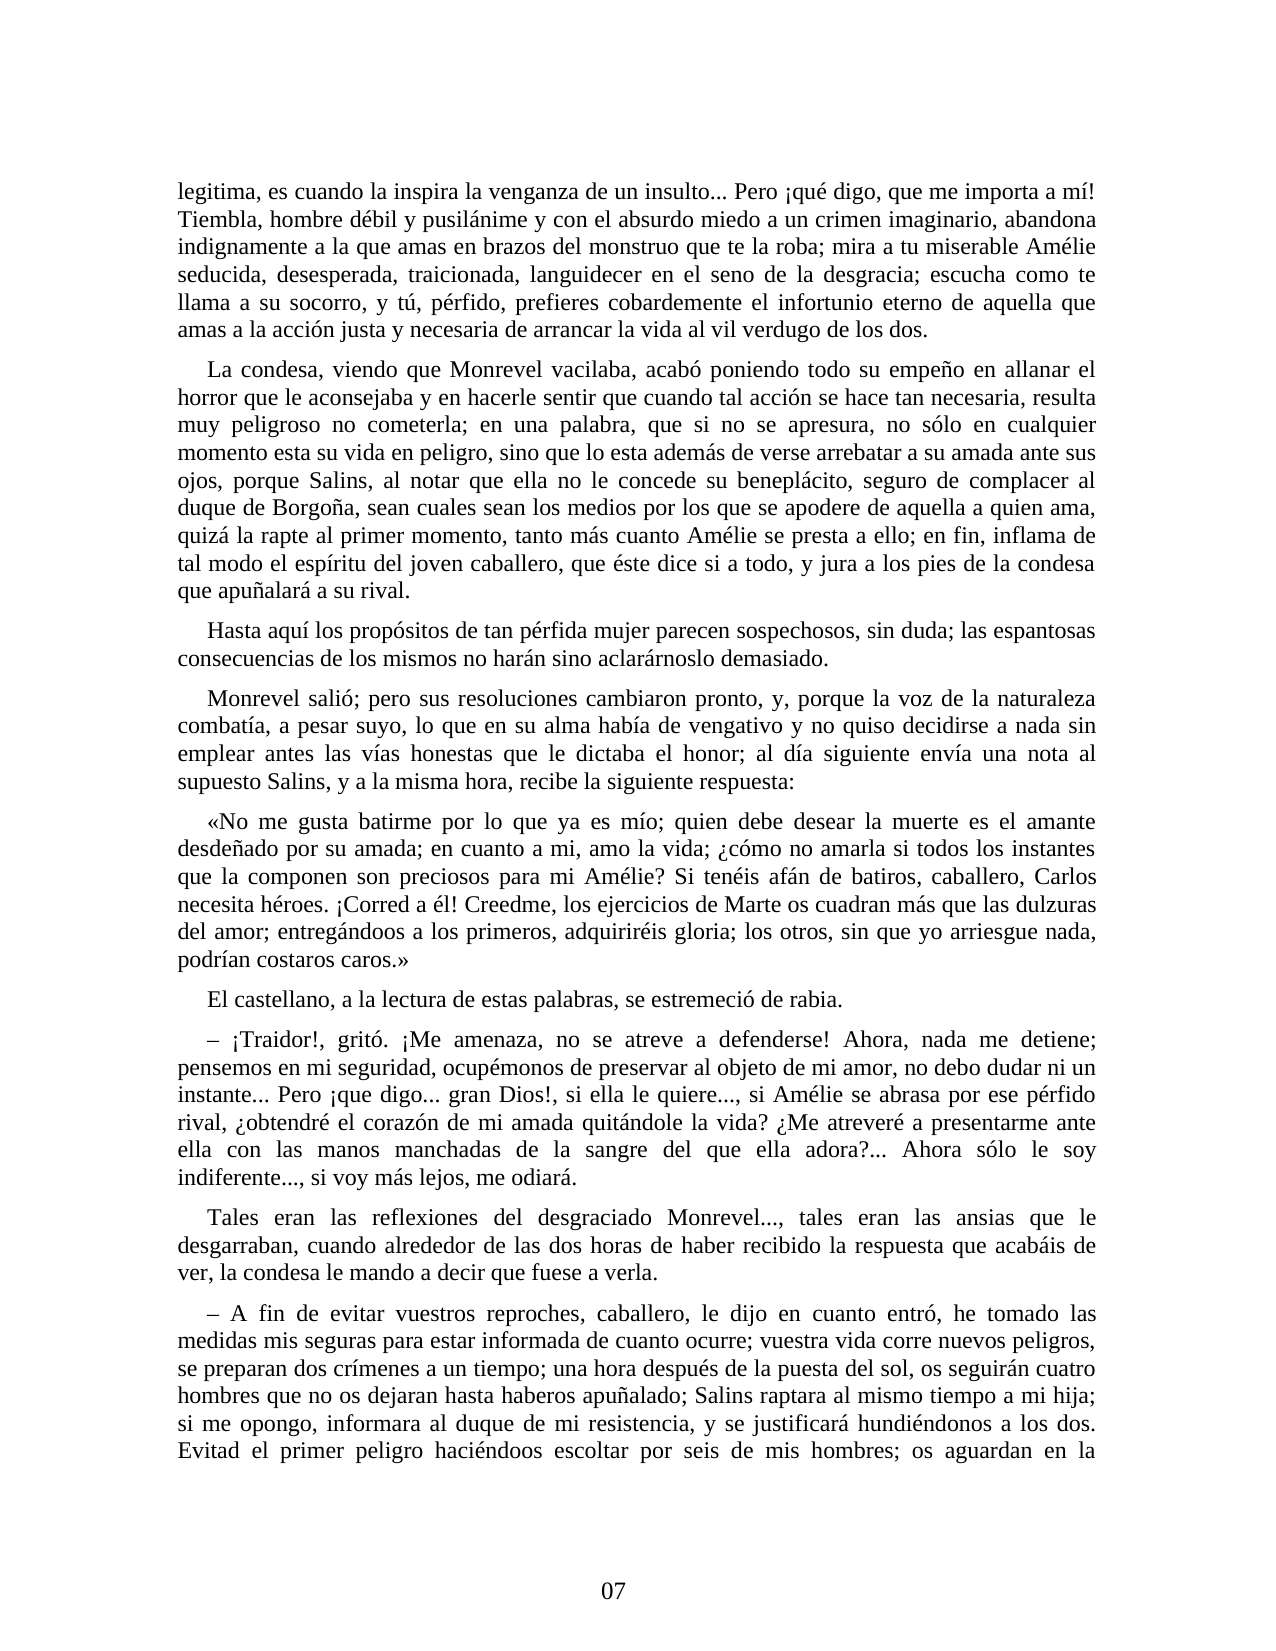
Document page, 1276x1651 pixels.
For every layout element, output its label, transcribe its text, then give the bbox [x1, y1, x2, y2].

text Hasta aquí los propósitos de tan pérfida mujer parecen sospechosos, sin duda; las espantosas consecuencias de los mismos no harán sino aclarárnoslo demasiado. [177, 616, 1098, 671]
text – A fin de evitar vuestros reproches, caballero, le dijo en cuanto entró, he tomado las medidas mis seguras para estar informada de cuanto ocurre; vuestra vida corre nuevos peligros, se preparan dos crímenes a un tiempo; una hora después de la puesta del sol, os seguirán cuatro hombres que no os dejaran hasta haberos apuñalado; Salins raptara al mismo tiempo a mi hija; si me opongo, informara al duque de mi resistencia, y se justificará hundiéndonos a los dos. Evitad el primer peligro haciéndoos escoltar por seis de mis hombres; os aguardan en la [177, 1298, 1098, 1464]
text – ¡Traidor!, gritó. ¡Me amenaza, no se atreve a defenderse! Ahora, nada me detiene; pensemos en mi seguridad, ocupémonos de preservar al objeto de mi amor, no debo dudar ni un instante... Pero ¡que digo... gran Dios!, si ella le quiere..., si Amélie se abrasa por ese pérfido rival, ¿obtendré el corazón de mi amada quitándole la vida? ¿Me atreveré a presentarme ante ella con las manos manchadas de la sangre del que ella adora?... Ahora sólo le soy indiferente..., si voy más lejos, me odiará. [177, 1025, 1098, 1191]
text Monrevel salió; pero sus resoluciones cambiaron pronto, y, porque la voz de la naturaleza combatía, a pesar suyo, lo que en su alma había de vengativo y no quiso decidirse a nada sin emplear antes las vías honestas que le dictaba el honor; al día siguiente envía una nota al supuesto Salins, y a la misma hora, recibe la siguiente respuesta: [177, 684, 1098, 794]
text El castellano, a la lectura de estas palabras, se estremeció de rabia. [177, 985, 1098, 1013]
text «No me gusta batirme por lo que ya es mío; quien debe desear la muerte es el amante desdeñado por su amada; en cuanto a mi, amo la vida; ¿cómo no amarla si todos los instantes que la componen son preciosos para mi Amélie? Si tenéis afán de batiros, caballero, Carlos necesita héroes. ¡Corred a él! Creedme, los ejercicios de Marte os cuadran más que las dulzuras del amor; entregándoos a los primeros, adquiriréis gloria; los otros, sin que yo arriesgue nada, podrían costaros caros.» [177, 807, 1098, 972]
text Tales eran las reflexiones del desgraciado Monrevel..., tales eran las ansias que le desgarraban, cuando alrededor de las dos horas de haber recibido la respuesta que acabáis de ver, la condesa le mando a decir que fuese a verla. [177, 1203, 1098, 1286]
text La condesa, viendo que Monrevel vacilaba, acabó poniendo todo su empeño en allanar el horror que le aconsejaba y en hacerle sentir que cuando tal acción se hace tan necesaria, resulta muy peligroso no cometerla; en una palabra, que si no se apresura, no sólo en cualquier momento esta su vida en peligro, sino que lo esta además de verse arrebatar a su amada ante sus ojos, porque Salins, al notar que ella no le concede su beneplácito, seguro de complacer al duque de Borgoña, sean cuales sean los medios por los que se apodere de aquella a quien ama, quizá la rapte al primer momento, tanto más cuanto Amélie se presta a ello; en fin, inflama de tal modo el espíritu del joven caballero, que éste dice si a todo, y jura a los pies de la condesa que apuñalará a su rival. [177, 355, 1098, 604]
text legitima, es cuando la inspira la venganza de un insulto... Pero ¡qué digo, que me importa a mí! Tiembla, hombre débil y pusilánime y con el absurdo miedo a un crimen imaginario, abandona indignamente a la que amas en brazos del monstruo que te la roba; mira a tu miserable Amélie seducida, desesperada, traicionada, languidecer en el seno de la desgracia; escucha como te llama a su socorro, y tú, pérfido, prefieres cobardemente el infortunio eterno de aquella que amas a la acción justa y necesaria de arrancar la vida al vil verdugo de los dos. [177, 177, 1098, 343]
